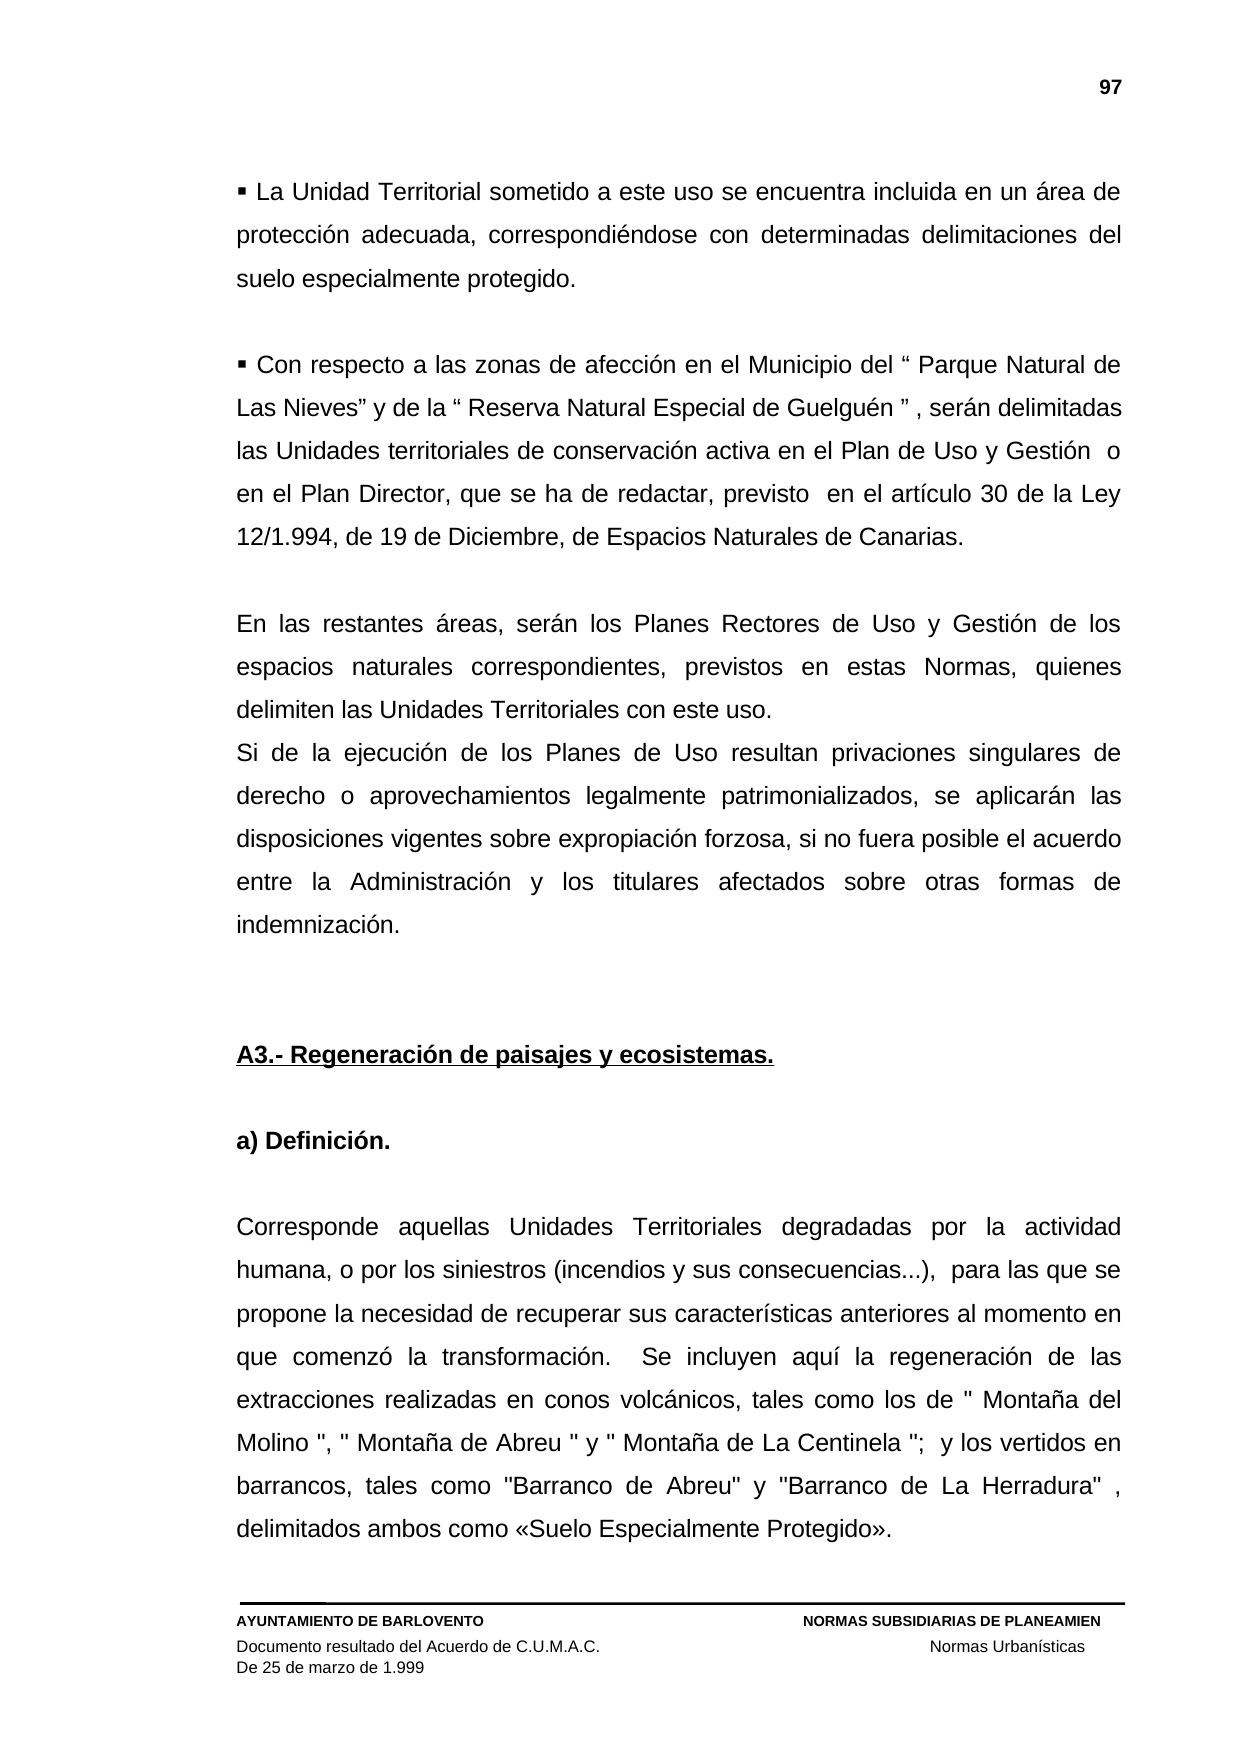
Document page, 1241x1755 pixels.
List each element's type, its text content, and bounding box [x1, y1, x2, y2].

text  Con respecto a las zonas de afección en el Municipio del “ Parque Natural de Las Nieves” y de la “ Reserva Natural Especial de Guelguén ” , serán delimitadas las Unidades territoriales de conservación activa en el Plan de Uso y Gestión o en el Plan Director, que se ha de redactar, previsto en el artículo 30 de la Ley 12/1.994, de 19 de Diciembre, de Espacios Naturales de Canarias. [236, 350, 1122, 551]
text A3.‑ Regeneración de paisajes y ecosistemas. [236, 1040, 1122, 1069]
text Si de la ejecución de los Planes de Uso resultan privaciones singulares de derecho o aprovechamientos legalmente patrimonializados, se aplicarán las disposiciones vigentes sobre expropiación forzosa, si no fuera posible el acuerdo entre la Administración y los titulares afectados sobre otras formas de indemnización. [236, 738, 1122, 939]
text  La Unidad Territorial sometido a este uso se encuentra incluida en un área de protección adecuada, correspondiéndose con determinadas delimitaciones del suelo especialmente protegido. [236, 177, 1122, 292]
text En las restantes áreas, serán los Planes Rectores de Uso y Gestión de los espacios naturales correspondientes, previstos en estas Normas, quienes delimiten las Unidades Territoriales con este uso. [236, 609, 1122, 724]
text Corresponde aquellas Unidades Territoriales degradadas por la actividad humana, o por los siniestros (incendios y sus consecuencias...), para las que se propone la necesidad de recuperar sus características anteriores al momento en que comenzó la transformación. Se incluyen aquí la regeneración de las extracciones realizadas en conos volcánicos, tales como los de " Montaña del Molino ", " Montaña de Abreu " y " Montaña de La Centinela "; y los vertidos en barrancos, tales como "Barranco de Abreu" y "Barranco de La Herradura" , delimitados ambos como «Suelo Especialmente Protegido». [236, 1212, 1122, 1543]
text a) Definición. [236, 1126, 1122, 1155]
